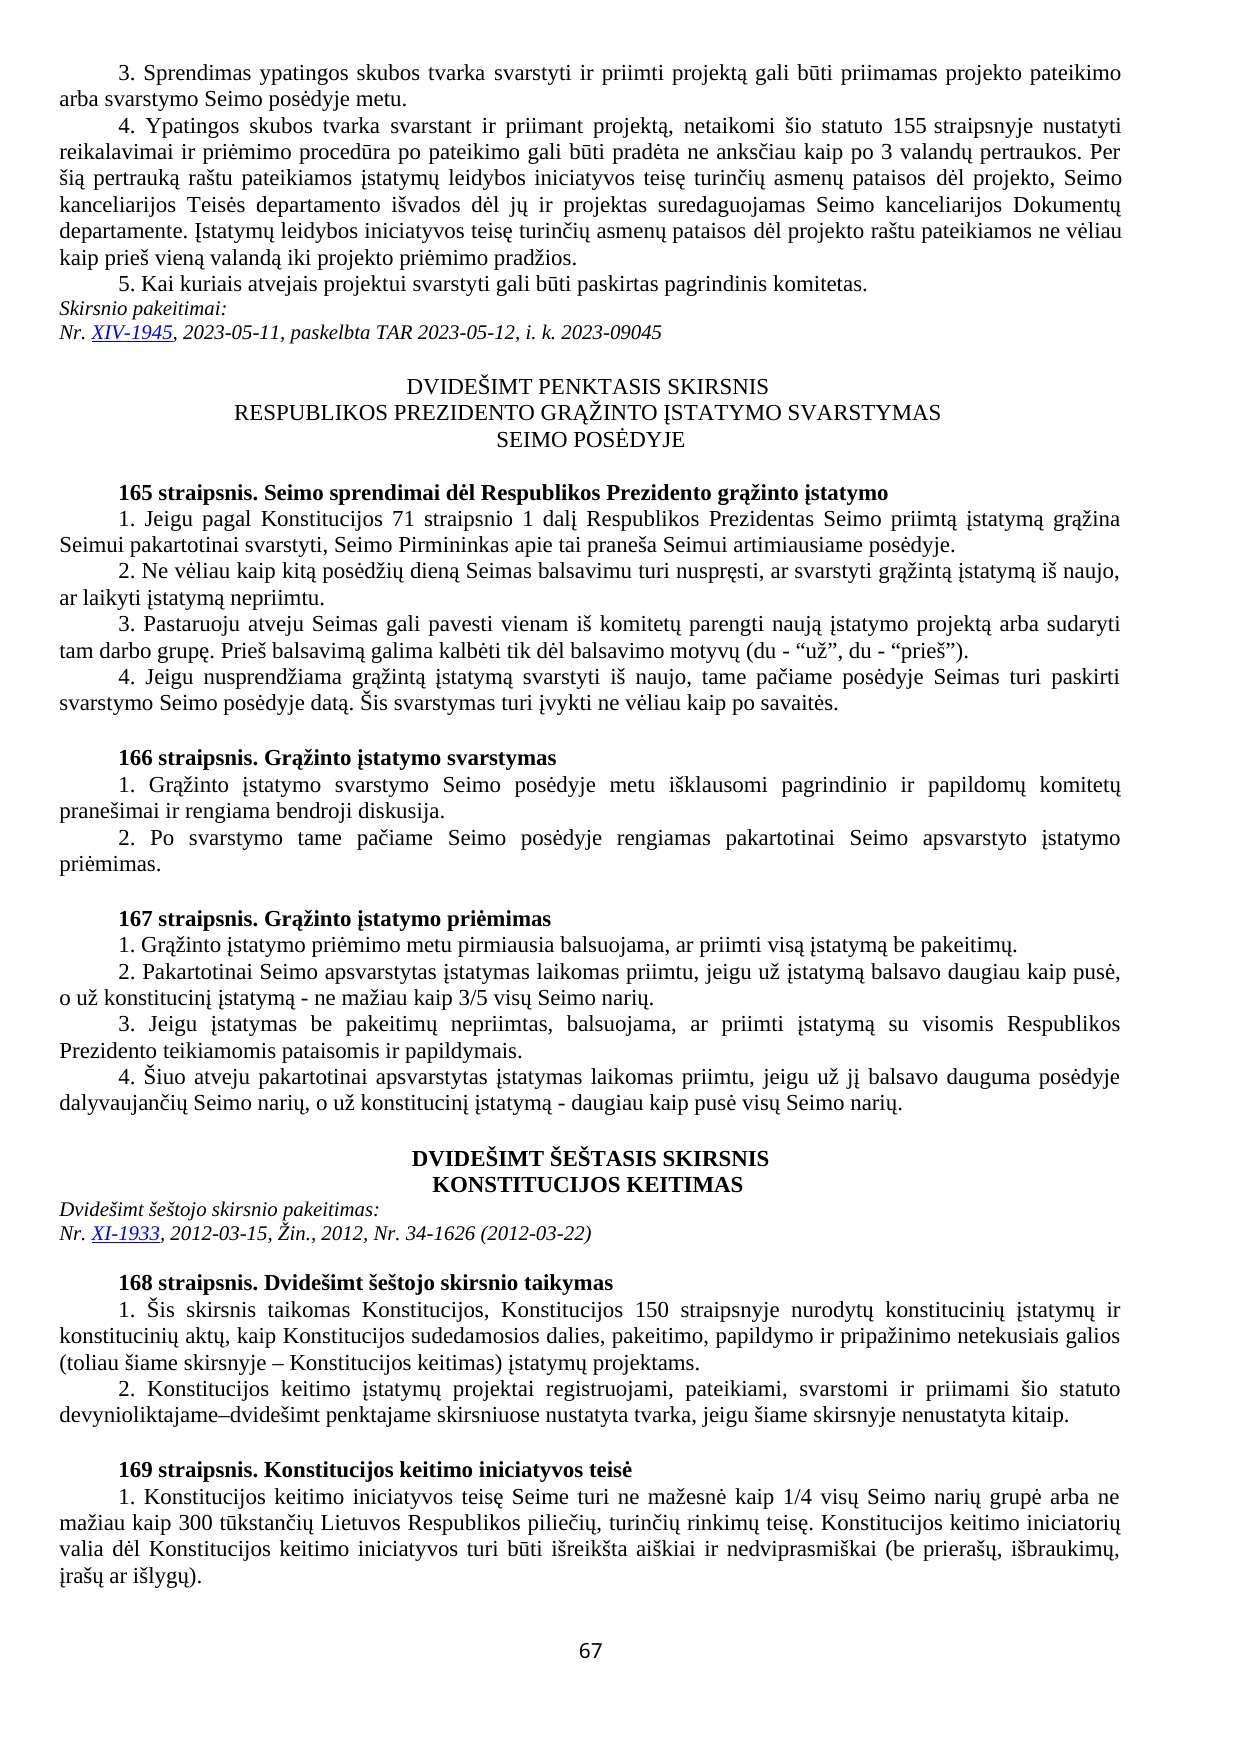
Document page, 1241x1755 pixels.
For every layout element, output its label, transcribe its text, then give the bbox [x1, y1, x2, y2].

text KONSTITUCIJOS KEITIMAS [59, 1171, 1122, 1197]
text 3. Sprendimas ypatingos skubos tvarka svarstyti ir priimti projektą gali būti priimamas projekto pateikimo arba svarstymo Seimo posėdyje metu. [59, 59, 1122, 112]
text 5. Kai kuriais atvejais projektui svarstyti gali būti paskirtas pagrindinis komitetas. [59, 270, 1122, 296]
text 4. Ypatingos skubos tvarka svarstant ir priimant projektą, netaikomi šio statuto 155 straipsnyje nustatyti reikalavimai ir priėmimo procedūra po pateikimo gali būti pradėta ne anksčiau kaip po 3 valandų pertraukos. Per šią pertrauką raštu pateikiamos įstatymų leidybos iniciatyvos teisę turinčių asmenų pataisos dėl projekto, Seimo kanceliarijos Teisės departamento išvados dėl jų ir projektas suredaguojamas Seimo kanceliarijos Dokumentų departamente. Įstatymų leidybos iniciatyvos teisę turinčių asmenų pataisos dėl projekto raštu pateikiamos ne vėliau kaip prieš vieną valandą iki projekto priėmimo pradžios. [59, 112, 1122, 270]
text RESPUBLIKOS PREZIDENTO GRĄŽINTO ĮSTATYMO SVARSTYMAS [59, 399, 1122, 426]
text 168 straipsnis. Dvidešimt šeštojo skirsnio taikymas [59, 1269, 1122, 1296]
text Skirsnio pakeitimai: [59, 296, 1122, 320]
text SEIMO POSĖDYJE [59, 426, 1122, 452]
text 2. Ne vėliau kaip kitą posėdžių dieną Seimas balsavimu turi nuspręsti, ar svarstyti grąžintą įstatymą iš naujo, ar laikyti įstatymą nepriimtu. [59, 558, 1122, 610]
text Dvidešimt šeštojo skirsnio pakeitimas: [59, 1197, 1122, 1221]
text 1. Konstitucijos keitimo iniciatyvos teisę Seime turi ne mažesnė kaip 1/4 visų Seimo narių grupė arba ne mažiau kaip 300 tūkstančių Lietuvos Respublikos piliečių, turinčių rinkimų teisę. Konstitucijos keitimo iniciatorių valia dėl Konstitucijos keitimo iniciatyvos turi būti išreikšta aiškiai ir nedviprasmiškai (be prierašų, išbraukimų, įrašų ar išlygų). [59, 1483, 1122, 1588]
text 3. Jeigu įstatymas be pakeitimų nepriimtas, balsuojama, ar priimti įstatymą su visomis Respublikos Prezidento teikiamomis pataisomis ir papildymais. [59, 1010, 1122, 1063]
text 1. Jeigu pagal Konstitucijos 71 straipsnio 1 dalį Respublikos Prezidentas Seimo priimtą įstatymą grąžina Seimui pakartotinai svarstyti, Seimo Pirmininkas apie tai praneša Seimui artimiausiame posėdyje. [59, 505, 1122, 558]
text Nr. XIV-1945, 2023-05-11, paskelbta TAR 2023-05-12, i. k. 2023-09045 [59, 320, 1122, 344]
text 1. Grąžinto įstatymo svarstymo Seimo posėdyje metu išklausomi pagrindinio ir papildomų komitetų pranešimai ir rengiama bendroji diskusija. [59, 771, 1122, 823]
text 166 straipsnis. Grąžinto įstatymo svarstymas [59, 744, 1122, 771]
text 1. Šis skirsnis taikomas Konstitucijos, Konstitucijos 150 straipsnyje nurodytų konstitucinių įstatymų ir konstitucinių aktų, kaip Konstitucijos sudedamosios dalies, pakeitimo, papildymo ir pripažinimo netekusiais galios (toliau šiame skirsnyje – Konstitucijos keitimas) įstatymų projektams. [59, 1296, 1122, 1375]
text 4. Jeigu nusprendžiama grąžintą įstatymą svarstyti iš naujo, tame pačiame posėdyje Seimas turi paskirti svarstymo Seimo posėdyje datą. Šis svarstymas turi įvykti ne vėliau kaip po savaitės. [59, 663, 1122, 716]
text 3. Pastaruoju atveju Seimas gali pavesti vienam iš komitetų parengti naują įstatymo projektą arba sudaryti tam darbo grupę. Prieš balsavimą galima kalbėti tik dėl balsavimo motyvų (du - “už”, du - “prieš”). [59, 610, 1122, 663]
text Nr. XI-1933, 2012-03-15, Žin., 2012, Nr. 34-1626 (2012-03-22) [59, 1221, 1122, 1245]
text DVIDEŠIMT PENKTASIS SKIRSNIS [59, 373, 1122, 399]
text 4. Šiuo atveju pakartotinai apsvarstytas įstatymas laikomas priimtu, jeigu už jį balsavo dauguma posėdyje dalyvaujančių Seimo narių, o už konstitucinį įstatymą - daugiau kaip pusė visų Seimo narių. [59, 1063, 1122, 1116]
subtitle DVIDEŠIMT ŠEŠTASIS SKIRSNIS [59, 1144, 1122, 1171]
text 2. Pakartotinai Seimo apsvarstytas įstatymas laikomas priimtu, jeigu už įstatymą balsavo daugiau kaip pusė, o už konstitucinį įstatymą - ne mažiau kaip 3/5 visų Seimo narių. [59, 958, 1122, 1010]
text 2. Po svarstymo tame pačiame Seimo posėdyje rengiamas pakartotinai Seimo apsvarstyto įstatymo priėmimas. [59, 823, 1122, 876]
text 165 straipsnis. Seimo sprendimai dėl Respublikos Prezidento grąžinto įstatymo [59, 478, 1122, 505]
text 2. Konstitucijos keitimo įstatymų projektai registruojami, pateikiami, svarstomi ir priimami šio statuto devynioliktajame–dvidešimt penktajame skirsniuose nustatyta tvarka, jeigu šiame skirsnyje nenustatyta kitaip. [59, 1375, 1122, 1428]
text 167 straipsnis. Grąžinto įstatymo priėmimas [59, 905, 1122, 931]
text 1. Grąžinto įstatymo priėmimo metu pirmiausia balsuojama, ar priimti visą įstatymą be pakeitimų. [59, 931, 1122, 958]
text 169 straipsnis. Konstitucijos keitimo iniciatyvos teisė [59, 1456, 1122, 1483]
